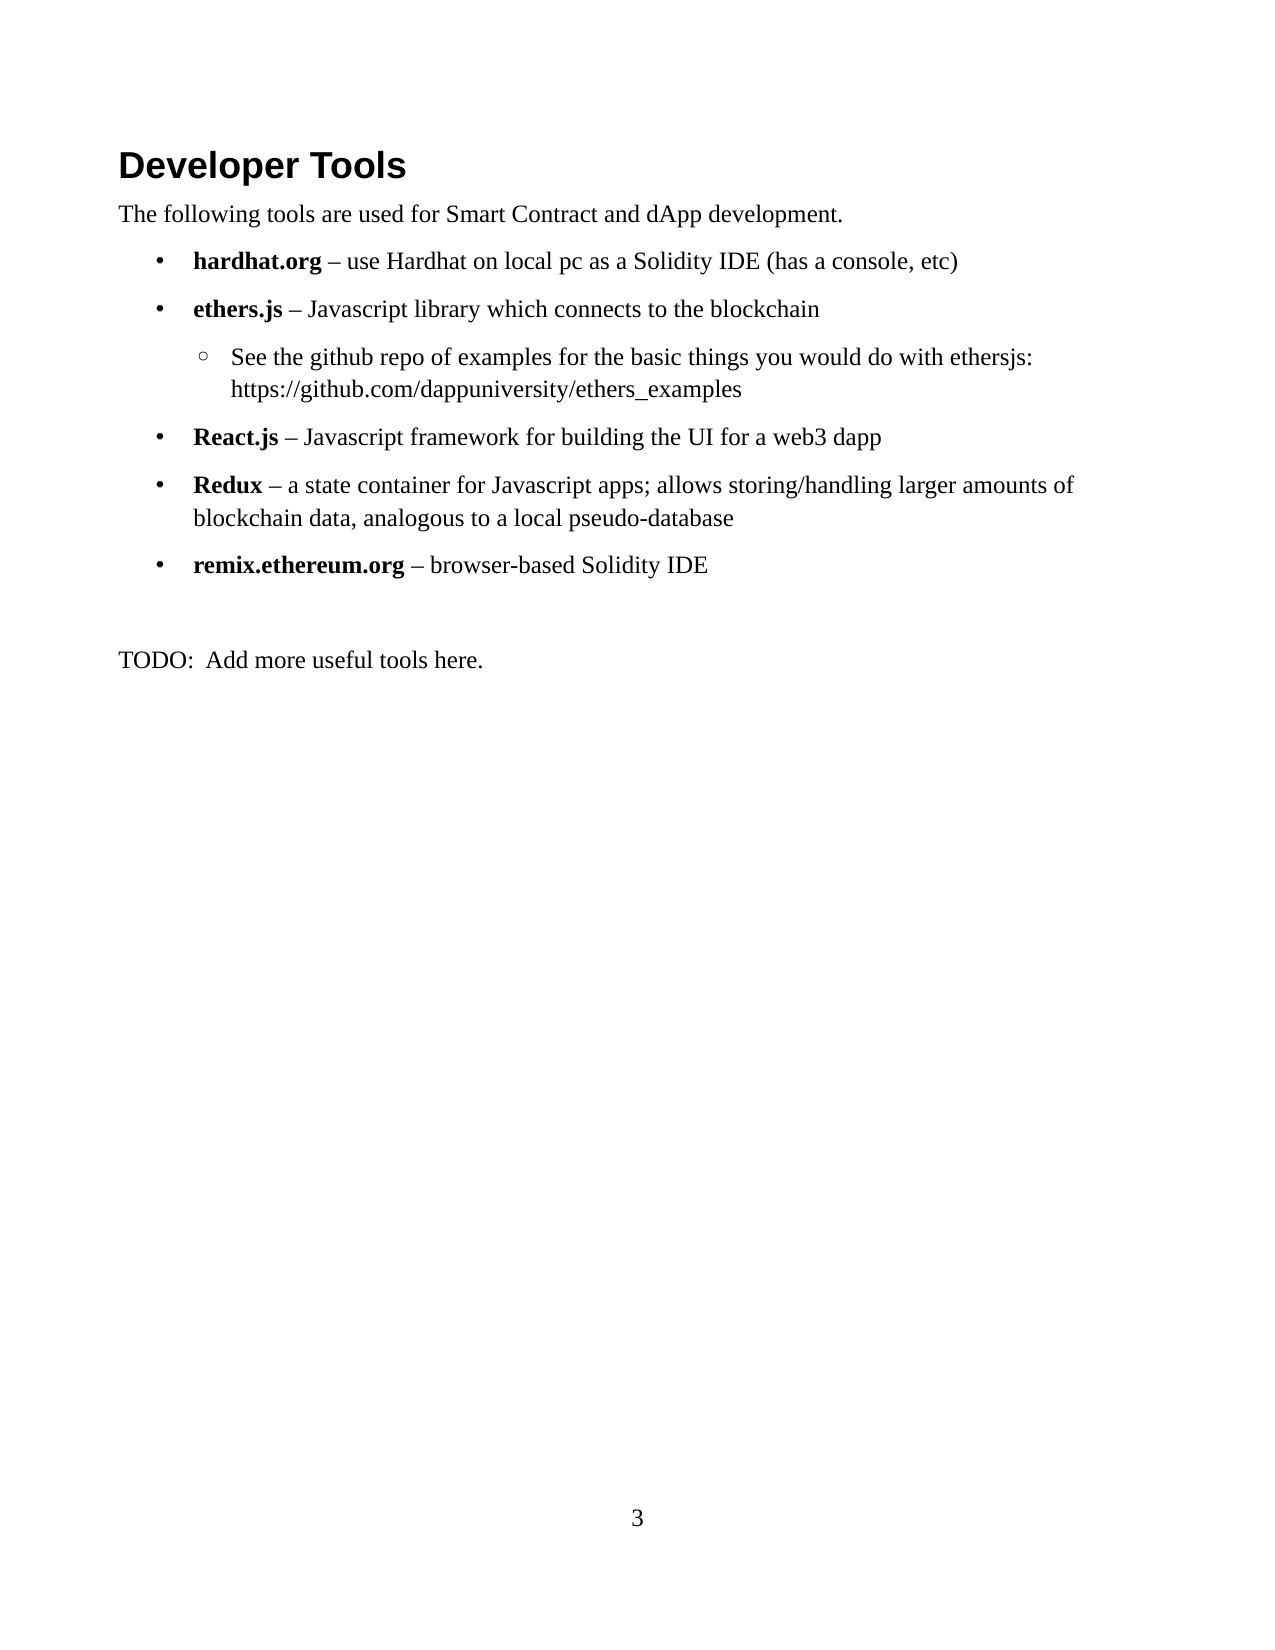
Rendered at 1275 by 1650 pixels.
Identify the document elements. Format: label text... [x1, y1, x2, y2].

text TODO: Add more useful tools here. [118, 646, 1157, 674]
list See the github repo of examples for the basic things you would do with ethersjs: https://github.com/dappuniversity/ethers_examples [193, 342, 1157, 403]
text The following tools are used for Smart Contract and dApp development. [118, 199, 1157, 227]
list ethers.js – Javascript library which connects to the blockchain [156, 294, 1157, 323]
list Redux – a state container for Javascript apps; allows storing/handling larger amounts of blockchain data, analogous to a local pseudo-database [156, 470, 1157, 532]
list React.js – Javascript framework for building the UI for a web3 dapp [156, 422, 1157, 451]
list hardhat.org – use Hardhat on local pc as a Solidity IDE (has a console, etc) [156, 246, 1157, 275]
list remix.ethereum.org – browser-based Solidity IDE [156, 550, 1157, 579]
subtitle Developer Tools [118, 143, 1157, 186]
